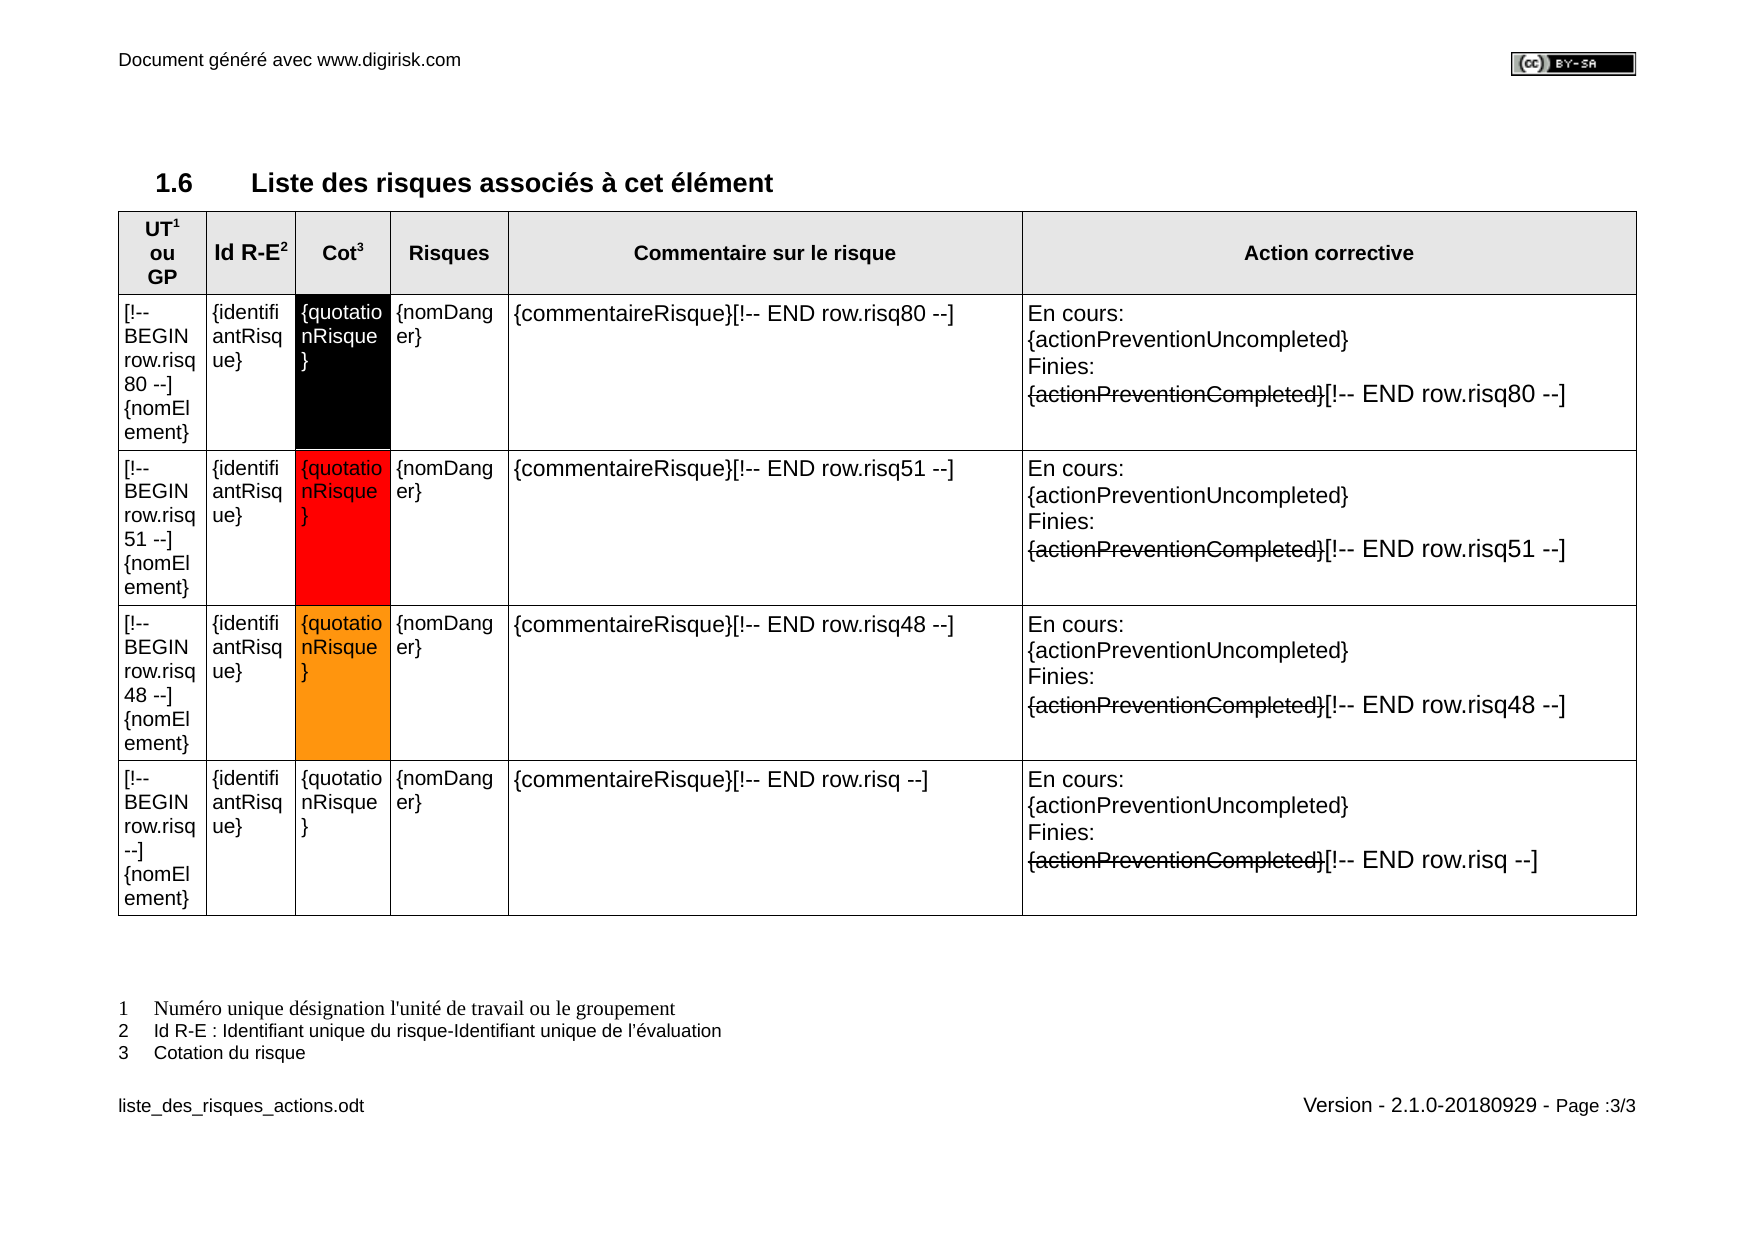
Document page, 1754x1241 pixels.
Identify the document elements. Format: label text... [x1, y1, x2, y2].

table_cell {nomDanger} [391, 761, 508, 915]
table_cell {commentaireRisque}[!-- END row.risq48 --] [509, 606, 1022, 760]
table_cell [!-- BEGIN row.risq --]{nomElement} [119, 761, 206, 915]
subtitle Liste des risques associés à cet élément [148, 167, 1636, 198]
table_header Commentaire sur le risque [509, 212, 1022, 294]
table_cell {nomDanger} [391, 451, 508, 605]
table_cell En cours: {actionPreventionUncompleted} Finies: {actionPreventionCompleted}[!-- END row.risq48 --] [1023, 606, 1636, 760]
table_cell [!-- BEGIN row.risq80 --]{nomElement} [119, 295, 206, 449]
table_header Id R-E [207, 212, 295, 294]
table_cell {quotationRisque} [296, 606, 390, 760]
table_cell {commentaireRisque}[!-- END row.risq --] [509, 761, 1022, 915]
table_header Cot [296, 212, 390, 294]
table_cell {identifiantRisque} [207, 295, 295, 449]
table_cell [!-- BEGIN row.risq48 --]{nomElement} [119, 606, 206, 760]
table_cell En cours: {actionPreventionUncompleted} Finies: {actionPreventionCompleted}[!-- END row.risq --] [1023, 761, 1636, 915]
table_cell {nomDanger} [391, 295, 508, 449]
table_cell {identifiantRisque} [207, 606, 295, 760]
table_cell {commentaireRisque}[!-- END row.risq51 --] [509, 451, 1022, 605]
table_cell En cours: {actionPreventionUncompleted} Finies: {actionPreventionCompleted}[!-- END row.risq80 --] [1023, 295, 1636, 449]
table_header UT ou GP [119, 212, 206, 294]
table_cell {quotationRisque} [296, 451, 390, 605]
table_header Risques [391, 212, 508, 294]
table_cell {identifiantRisque} [207, 761, 295, 915]
table_cell {nomDanger} [391, 606, 508, 760]
table_cell {quotationRisque} [296, 761, 390, 915]
table_cell [!-- BEGIN row.risq51 --]{nomElement} [119, 451, 206, 605]
table_header Action corrective [1023, 212, 1636, 294]
table_cell En cours: {actionPreventionUncompleted} Finies: {actionPreventionCompleted}[!-- END row.risq51 --] [1023, 451, 1636, 605]
table_cell {identifiantRisque} [207, 451, 295, 605]
picture [1511, 52, 1637, 76]
table_cell {commentaireRisque}[!-- END row.risq80 --] [509, 295, 1022, 449]
table_cell {quotationRisque} [296, 295, 390, 449]
